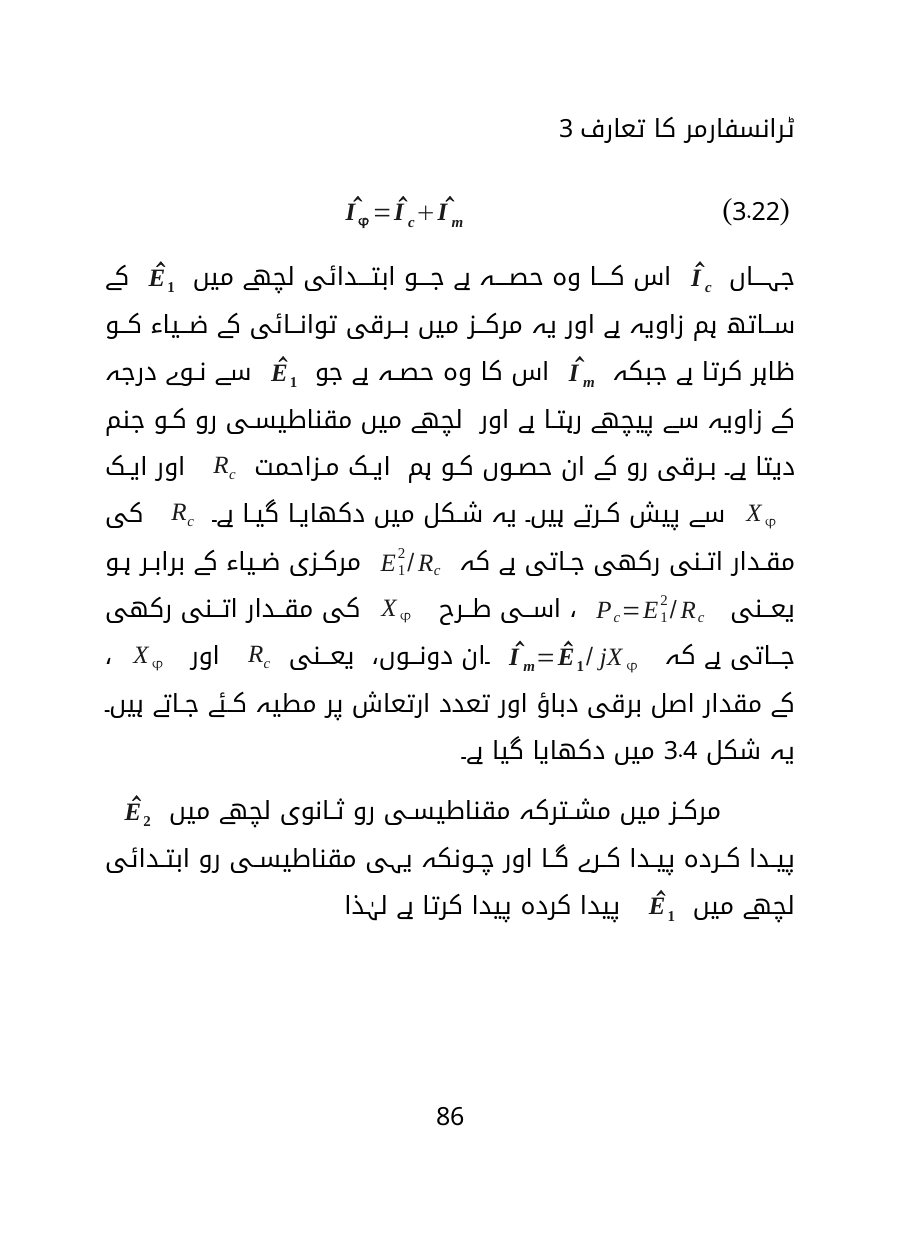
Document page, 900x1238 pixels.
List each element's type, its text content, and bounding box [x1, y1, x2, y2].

text جہاںاس کا وہ حصہ ہے جو ابتدائی لچھے میںکے ساتھ ہم زاویہ ہے اور یہ مرکز میں برقی توانائی کے ضیاء کو ظاہر کرتا ہے جبکہاس کا وہ حصہ ہے جوسے نوے درجہ کے زاویہ سے پیچھے رہتا ہے اور لچھے میں مقناطیسی رو کو جنم دیتا ہے۔ برقی رو کے ان حصوں کو ہم ایک مزاحمت اور ایک سے پیش کرتے ہیں۔ یہ شکل میں دکھایا گیا ہے۔ کی مقدار اتنی رکھی جاتی ہے کہمرکزی ضیاء کے برابر ہو یعنی ، اسی طرح کی مقدار اتنی رکھی جاتی ہے کہ ۔ان دونوں، یعنی اور ، کے مقدار اصل برقی دباؤ اور تعدد ارتعاش پر مطیہ کئے جاتے ہیں۔ یہ شکل 3.4 میں دکھایا گیا ہے۔ [105, 254, 795, 775]
text مرکز میں مشترکہ مقناطیسی رو ثانوی لچھے میں پیدا کردہ پیدا کرے گا اور چونکہ یہی مقناطیسی رو ابتدائی لچھے میں پیدا کردہ پیدا کرتا ہے لہٰذا [105, 788, 795, 930]
table_header [105, 183, 694, 254]
table_header (3.22) [694, 183, 795, 254]
